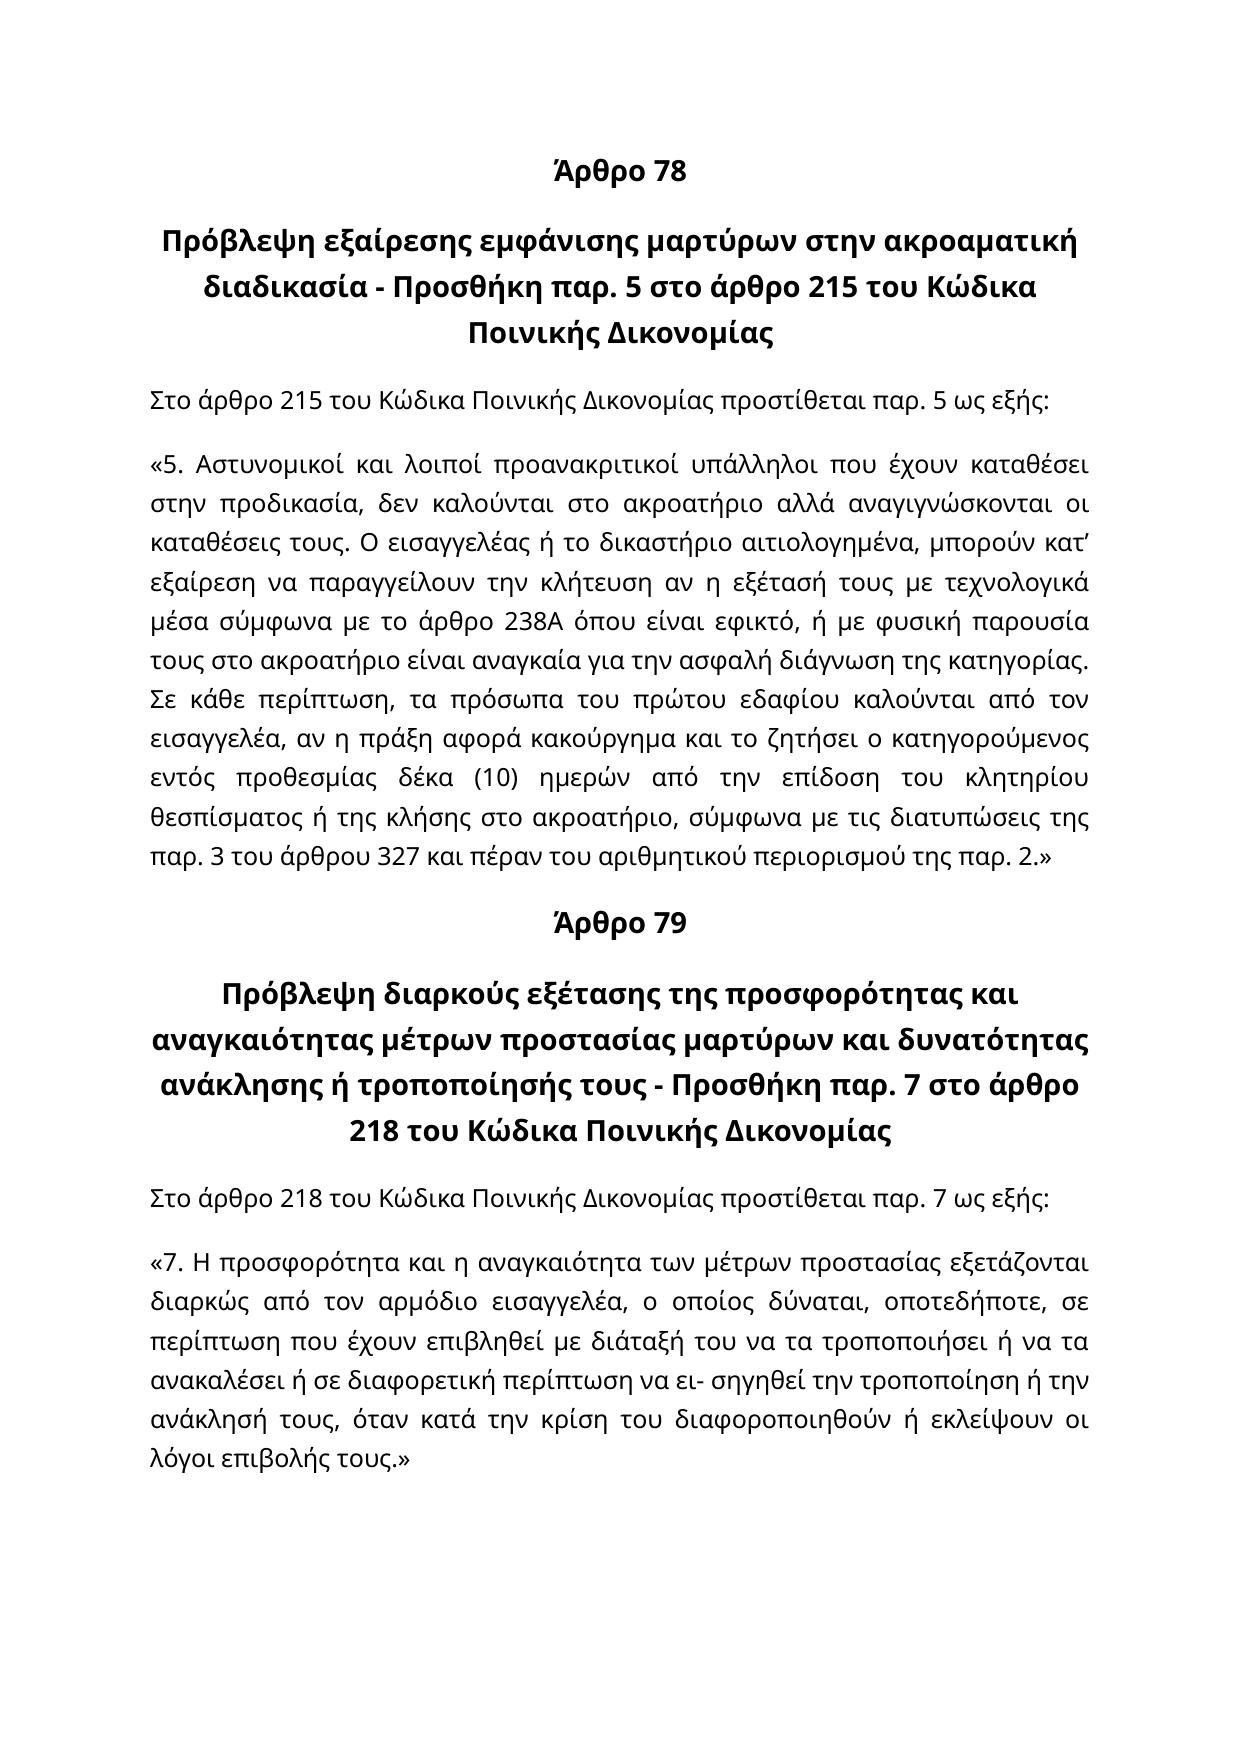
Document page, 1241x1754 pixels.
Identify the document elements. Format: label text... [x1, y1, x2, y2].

text «5. Αστυνομικοί και λοιποί προανακριτικοί υπάλληλοι που έχουν καταθέσει στην προδικασία, δεν καλούνται στο ακροατήριο αλλά αναγιγνώσκονται οι καταθέσεις τους. Ο εισαγγελέας ή το δικαστήριο αιτιολογημένα, μπορούν κατ’ εξαίρεση να παραγγείλουν την κλήτευση αν η εξέτασή τους με τεχνολογικά μέσα σύμφωνα με το άρθρο 238Α όπου είναι εφικτό, ή με φυσική παρουσία τους στο ακροατήριο είναι αναγκαία για την ασφαλή διάγνωση της κατηγορίας. Σε κάθε περίπτωση, τα πρόσωπα του πρώτου εδαφίου καλούνται από τον εισαγγελέα, αν η πράξη αφορά κακούργημα και το ζητήσει ο κατηγορούμενος εντός προθεσμίας δέκα (10) ημερών από την επίδοση του κλητηρίου θεσπίσματος ή της κλήσης στο ακροατήριο, σύμφωνα με τις διατυπώσεις της παρ. 3 του άρθρου 327 και πέραν του αριθμητικού περιορισμού της παρ. 2.» [150, 447, 1090, 872]
text Στο άρθρο 215 του Κώδικα Ποινικής Δικονομίας προστίθεται παρ. 5 ως εξής: [150, 382, 1090, 417]
subtitle Πρόβλεψη εξαίρεσης εμφάνισης μαρτύρων στην ακροαματική διαδικασία - Προσθήκη παρ. 5 στο άρθρο 215 του Κώδικα Ποινικής Δικονομίας [150, 221, 1090, 352]
text «7. Η προσφορότητα και η αναγκαιότητα των μέτρων προστασίας εξετάζονται διαρκώς από τον αρμόδιο εισαγγελέα, ο οποίος δύναται, οποτεδήποτε, σε περίπτωση που έχουν επιβληθεί με διάταξή του να τα τροποποιήσει ή να τα ανακαλέσει ή σε διαφορετική περίπτωση να ει- σηγηθεί την τροποποίηση ή την ανάκλησή τους, όταν κατά την κρίση του διαφοροποιηθούν ή εκλείψουν οι λόγοι επιβολής τους.» [150, 1245, 1090, 1475]
subtitle Άρθρο 79 [150, 902, 1090, 942]
text Στο άρθρο 218 του Κώδικα Ποινικής Δικονομίας προστίθεται παρ. 7 ως εξής: [150, 1181, 1090, 1215]
subtitle Άρθρο 78 [150, 150, 1090, 190]
subtitle Πρόβλεψη διαρκούς εξέτασης της προσφορότητας και αναγκαιότητας μέτρων προστασίας μαρτύρων και δυνατότητας ανάκλησης ή τροποποίησής τους - Προσθήκη παρ. 7 στο άρθρο 218 του Κώδικα Ποινικής Δικονομίας [150, 973, 1090, 1150]
